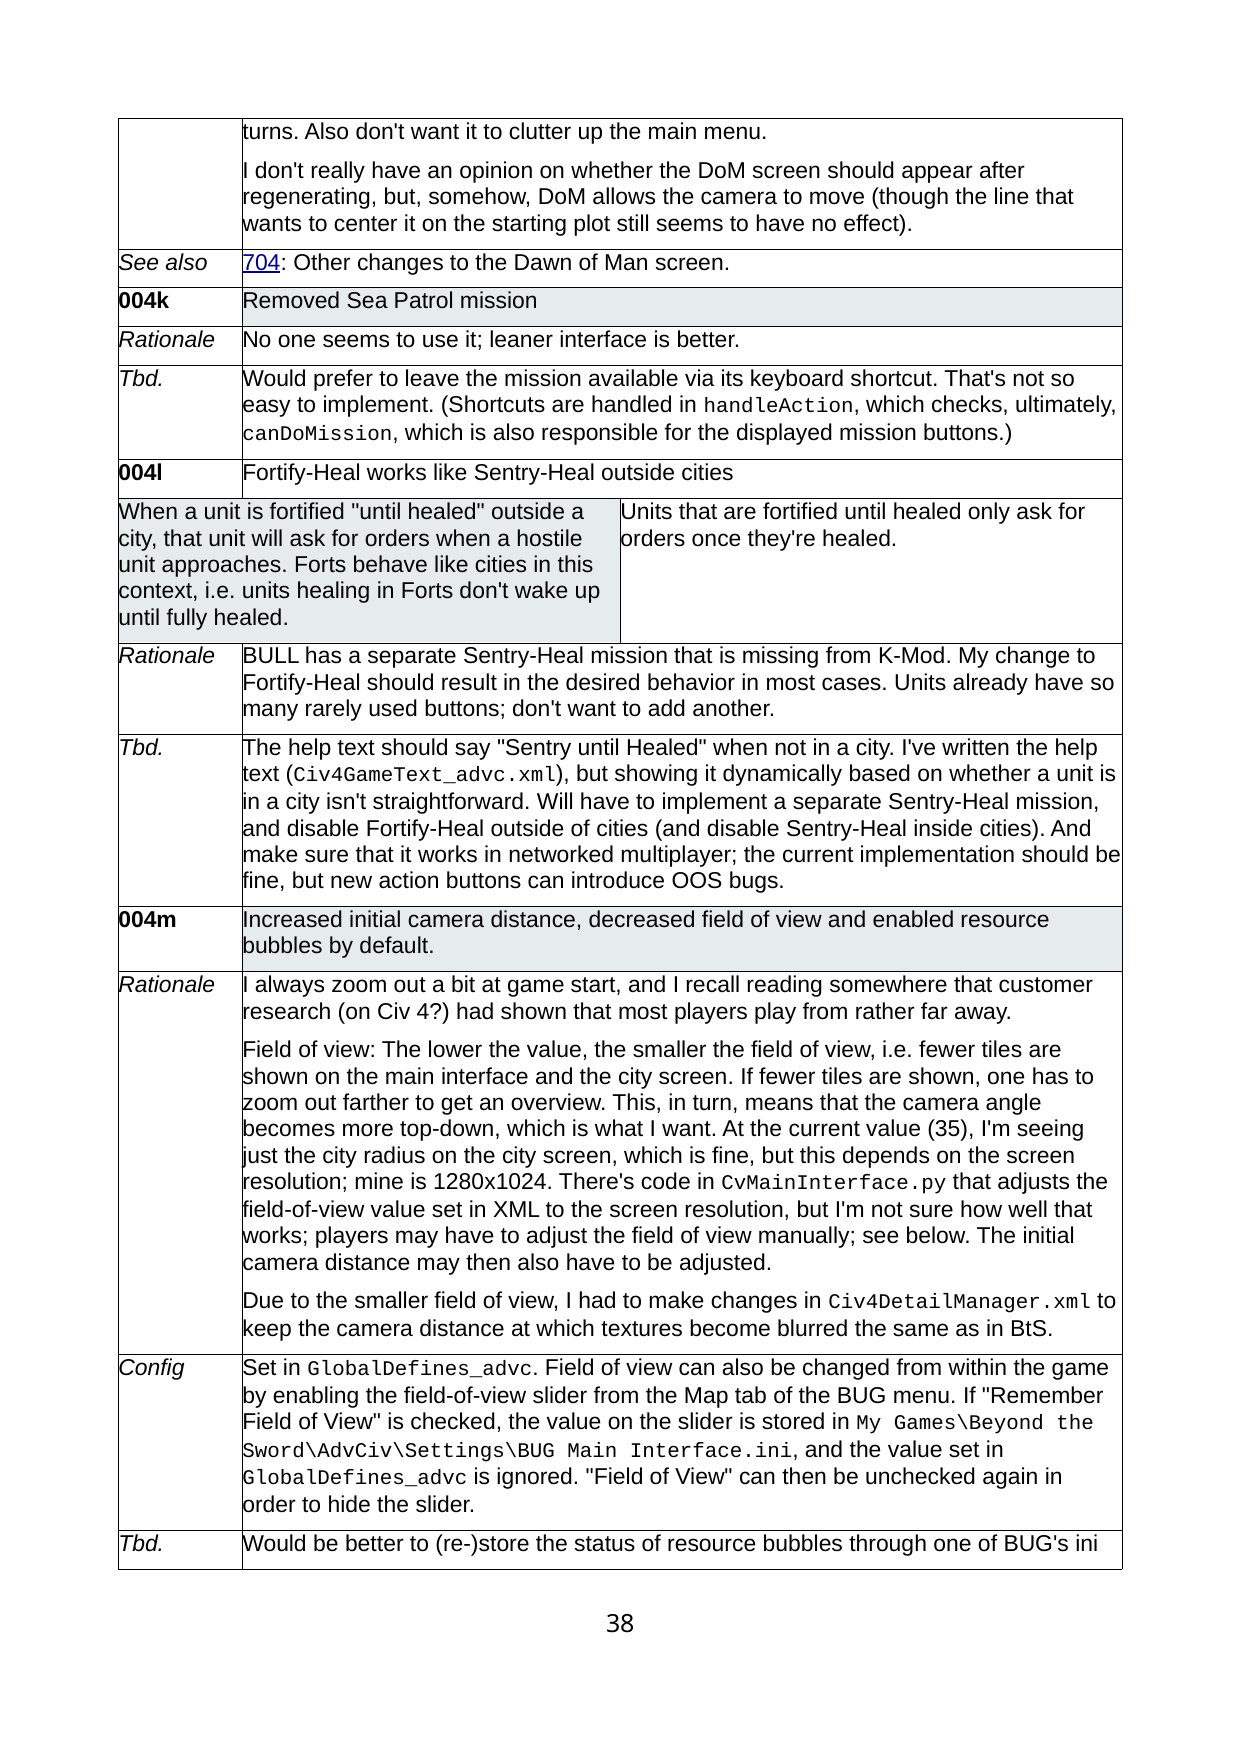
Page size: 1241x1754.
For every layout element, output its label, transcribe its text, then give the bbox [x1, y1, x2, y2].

table_cell [119, 119, 242, 248]
table_cell Units that are fortified until healed only ask for orders once they're healed. [621, 499, 1122, 642]
table_cell Config [119, 1355, 242, 1530]
table_cell turns. Also don't want it to clutter up the main menu. I don't really have an opinion on whether the DoM screen should appear after regenerating, but, somehow, DoM allows the camera to move (though the line that wants to center it on the starting plot still seems to have no effect). [243, 119, 1122, 248]
table_cell Would prefer to leave the mission available via its keyboard shortcut. That's not so easy to implement. (Shortcuts are handled in handleAction, which checks, ultimately, canDoMission, which is also responsible for the displayed mission buttons.) [243, 366, 1122, 459]
table_cell When a unit is fortified "until healed" outside a city, that unit will ask for orders when a hostile unit approaches. Forts behave like cities in this context, i.e. units healing in Forts don't wake up until fully healed. [119, 499, 620, 642]
table_cell Tbd. [119, 366, 242, 459]
table_cell 704: Other changes to the Dawn of Man screen. [243, 250, 1122, 287]
table_cell Increased initial camera distance, decreased field of view and enabled resource bubbles by default. [243, 907, 1122, 971]
table_cell Tbd. [119, 1531, 242, 1569]
table_cell The help text should say "Sentry until Healed" when not in a city. I've written the help text (Civ4GameText_advc.xml), but showing it dynamically based on whether a unit is in a city isn't straightforward. Will have to implement a separate Sentry-Heal mission, and disable Fortify-Heal outside of cities (and disable Sentry-Heal inside cities). And make sure that it works in networked multiplayer; the current implementation should be fine, but new action buttons can introduce OOS bugs. [243, 735, 1122, 906]
table_cell BULL has a separate Sentry-Heal mission that is missing from K-Mod. My change to Fortify-Heal should result in the desired behavior in most cases. Units already have so many rarely used buttons; don't want to add another. [243, 644, 1122, 734]
table_cell Rationale [119, 644, 242, 734]
table_cell 004k [119, 288, 242, 326]
table_cell Removed Sea Patrol mission [243, 288, 1122, 326]
table_cell Fortify-Heal works like Sentry-Heal outside cities [243, 460, 1122, 498]
table_cell 004l [119, 460, 242, 498]
table_cell Rationale [119, 327, 242, 365]
table_cell See also [119, 250, 242, 287]
table_cell Tbd. [119, 735, 242, 906]
table_cell 004m [119, 907, 242, 971]
table_cell Would be better to (re-)store the status of resource bubbles through one of BUG's ini [243, 1531, 1122, 1569]
table_cell No one seems to use it; leaner interface is better. [243, 327, 1122, 365]
table_cell Rationale [119, 972, 242, 1354]
table_cell I always zoom out a bit at game start, and I recall reading somewhere that customer research (on Civ 4?) had shown that most players play from rather far away. Field of view: The lower the value, the smaller the field of view, i.e. fewer tiles are shown on the main interface and the city screen. If fewer tiles are shown, one has to zoom out farther to get an overview. This, in turn, means that the camera angle becomes more top-down, which is what I want. At the current value (35), I'm seeing just the city radius on the city screen, which is fine, but this depends on the screen resolution; mine is 1280x1024. There's code in CvMainInterface.py that adjusts the field-of-view value set in XML to the screen resolution, but I'm not sure how well that works; players may have to adjust the field of view manually; see below. The initial camera distance may then also have to be adjusted. Due to the smaller field of view, I had to make changes in Civ4DetailManager.xml to keep the camera distance at which textures become blurred the same as in BtS. [243, 972, 1122, 1354]
table_cell Set in GlobalDefines_advc. Field of view can also be changed from within the game by enabling the field-of-view slider from the Map tab of the BUG menu. If "Remember Field of View" is checked, the value on the slider is stored in My Games\Beyond the Sword\AdvCiv\Settings\BUG Main Interface.ini, and the value set in GlobalDefines_advc is ignored. "Field of View" can then be unchecked again in order to hide the slider. [243, 1355, 1122, 1530]
